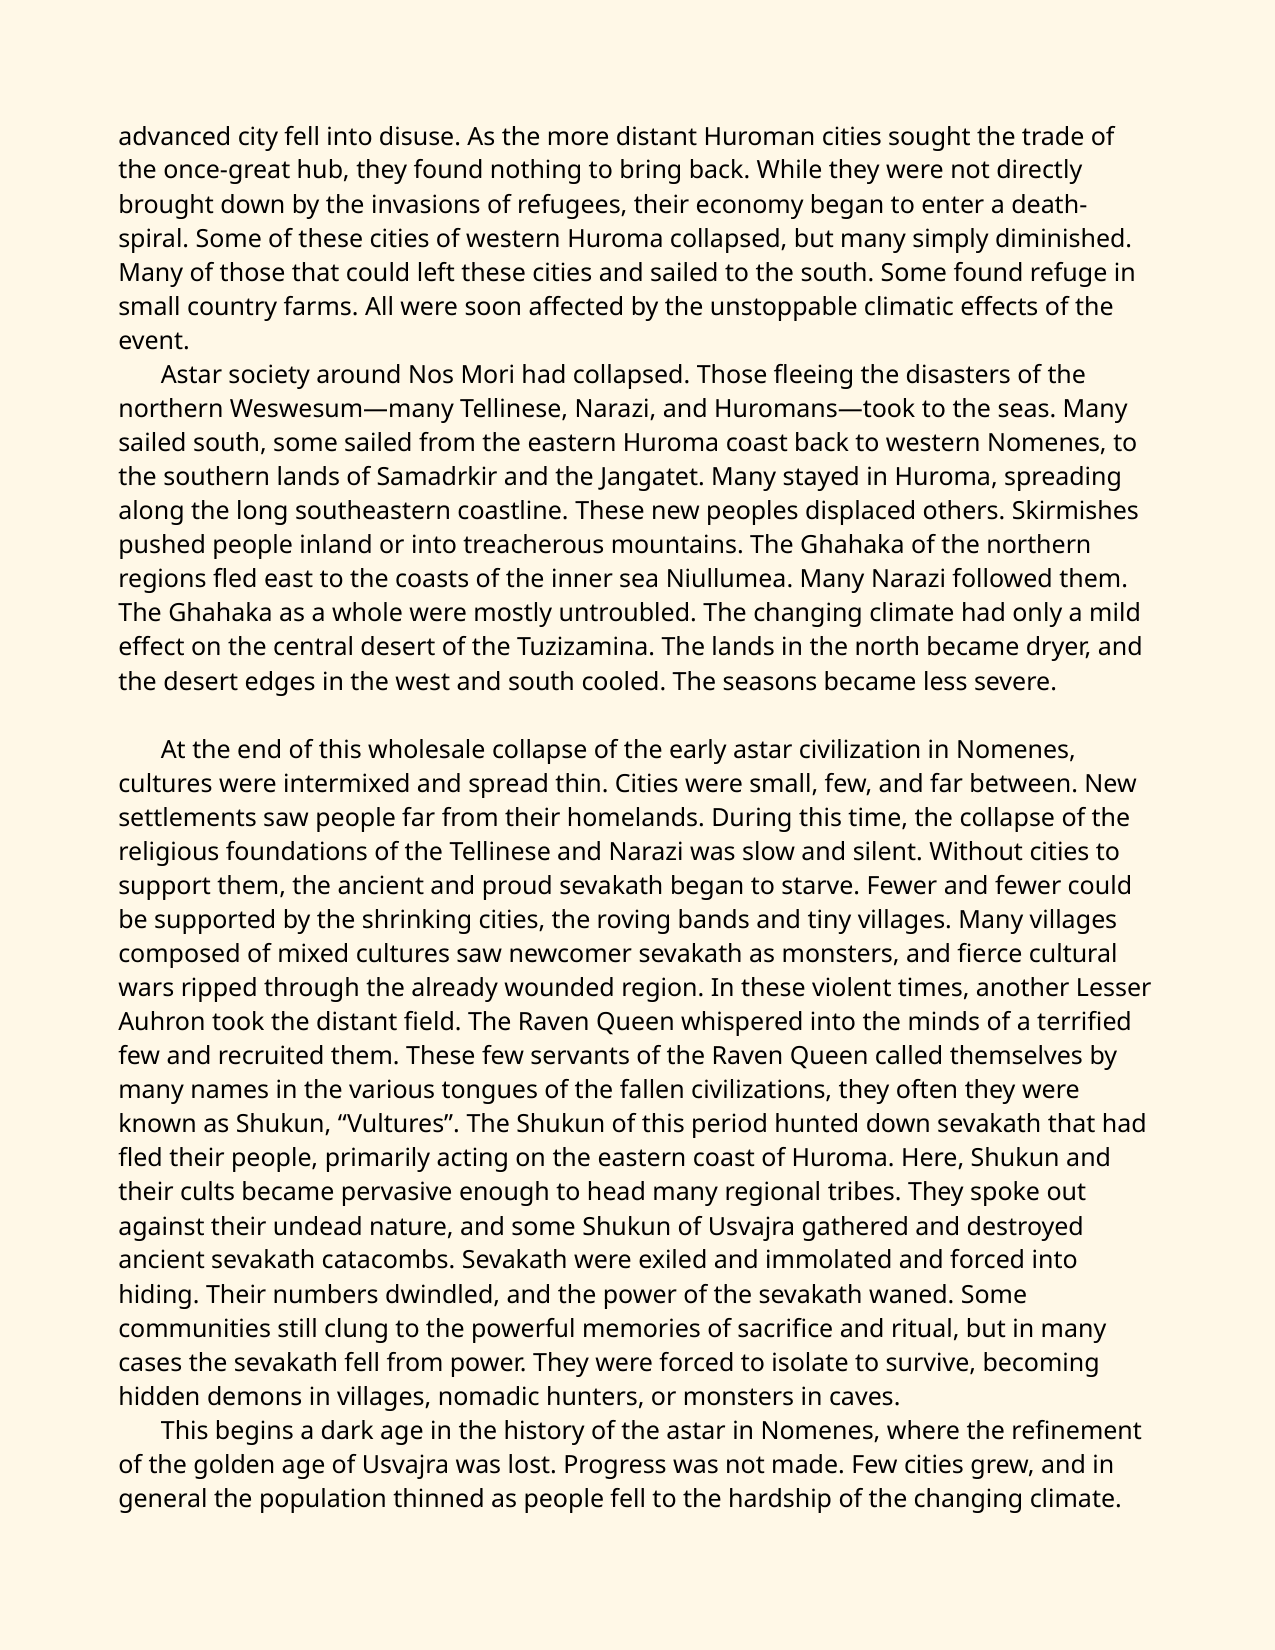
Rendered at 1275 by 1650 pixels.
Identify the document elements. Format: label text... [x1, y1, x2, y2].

text At the end of this wholesale collapse of the early astar civilization in Nomenes, cultures were intermixed and spread thin. Cities were small, few, and far between. New settlements saw people far from their homelands. During this time, the collapse of the religious foundations of the Tellinese and Narazi was slow and silent. Without cities to support them, the ancient and proud sevakath began to starve. Fewer and fewer could be supported by the shrinking cities, the roving bands and tiny villages. Many villages composed of mixed cultures saw newcomer sevakath as monsters, and fierce cultural wars ripped through the already wounded region. In these violent times, another Lesser Auhron took the distant field. The Raven Queen whispered into the minds of a terrified few and recruited them. These few servants of the Raven Queen called themselves by many names in the various tongues of the fallen civilizations, they often they were known as Shukun, “Vultures”. The Shukun of this period hunted down sevakath that had fled their people, primarily acting on the eastern coast of Huroma. Here, Shukun and their cults became pervasive enough to head many regional tribes. They spoke out against their undead nature, and some Shukun of Usvajra gathered and destroyed ancient sevakath catacombs. Sevakath were exiled and immolated and forced into hiding. Their numbers dwindled, and the power of the sevakath waned. Some communities still clung to the powerful memories of sacrifice and ritual, but in many cases the sevakath fell from power. They were forced to isolate to survive, becoming hidden demons in villages, nomadic hunters, or monsters in caves. [118, 731, 1157, 1412]
text Astar society around Nos Mori had collapsed. Those fleeing the disasters of the northern Weswesum—many Tellinese, Narazi, and Huromans—took to the seas. Many sailed south, some sailed from the eastern Huroma coast back to western Nomenes, to the southern lands of Samadrkir and the Jangatet. Many stayed in Huroma, spreading along the long southeastern coastline. These new peoples displaced others. Skirmishes pushed people inland or into treacherous mountains. The Ghahaka of the northern regions fled east to the coasts of the inner sea Niullumea. Many Narazi followed them. The Ghahaka as a whole were mostly untroubled. The changing climate had only a mild effect on the central desert of the Tuzizamina. The lands in the north became dryer, and the desert edges in the west and south cooled. The seasons became less severe. [118, 357, 1157, 697]
text This begins a dark age in the history of the astar in Nomenes, where the refinement of the golden age of Usvajra was lost. Progress was not made. Few cities grew, and in general the population thinned as people fell to the hardship of the changing climate. [118, 1412, 1157, 1515]
text advanced city fell into disuse. As the more distant Huroman cities sought the trade of the once-great hub, they found nothing to bring back. While they were not directly brought down by the invasions of refugees, their economy began to enter a death-spiral. Some of these cities of western Huroma collapsed, but many simply diminished. Many of those that could left these cities and sailed to the south. Some found refuge in small country farms. All were soon affected by the unstoppable climatic effects of the event. [118, 118, 1157, 357]
